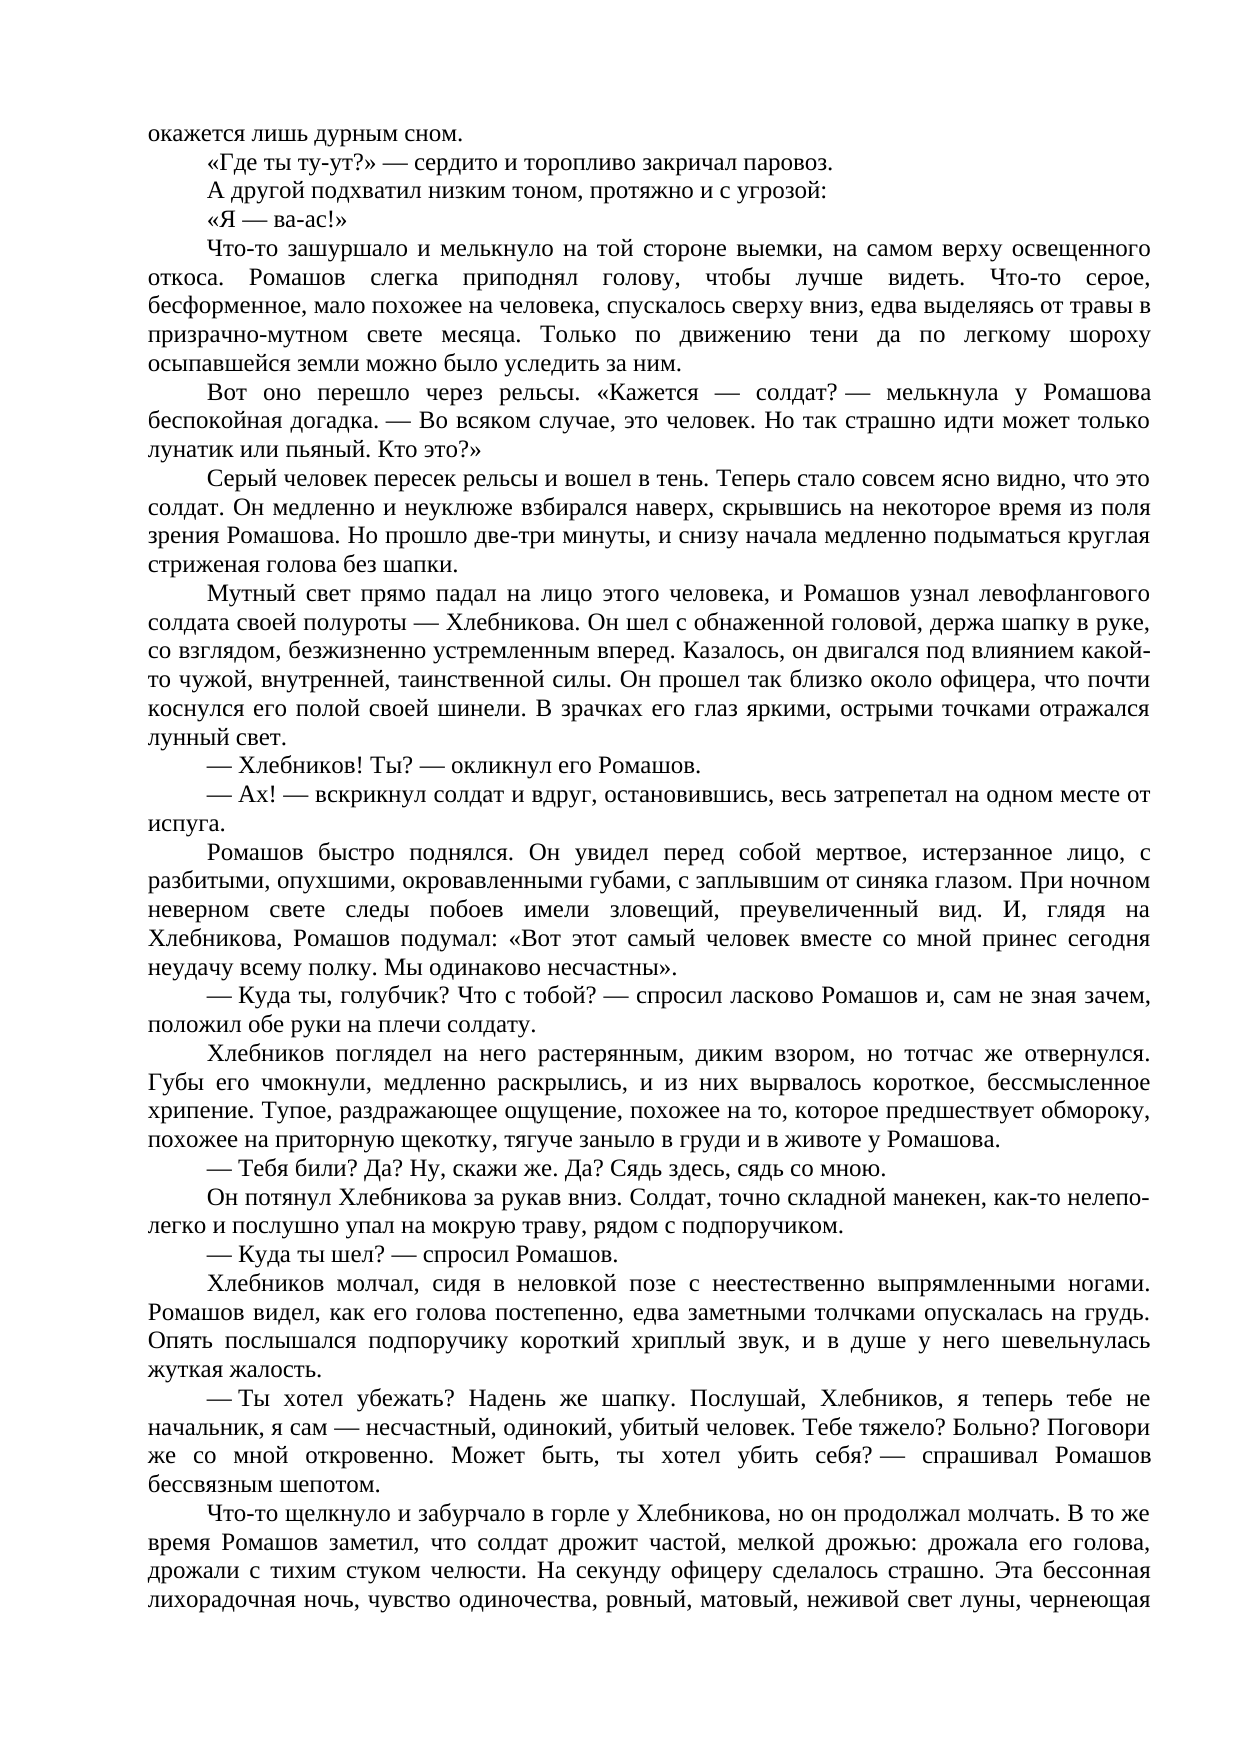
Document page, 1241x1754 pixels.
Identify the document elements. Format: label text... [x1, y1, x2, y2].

text — Ты хотел убежать? Надень же шапку. Послушай, Хлебников, я теперь тебе не начальник, я сам — несчастный, одинокий, убитый человек. Тебе тяжело? Больно? Поговори же со мной откровенно. Может быть, ты хотел убить себя? — спрашивал Ромашов бессвязным шепотом. [148, 1383, 1152, 1498]
text Мутный свет прямо падал на лицо этого человека, и Ромашов узнал левофлангового солдата своей полуроты — Хлебникова. Он шел с обнаженной головой, держа шапку в руке, со взглядом, безжизненно устремленным вперед. Казалось, он двигался под влиянием какой-то чужой, внутренней, таинственной силы. Он прошел так близко около офицера, что почти коснулся его полой своей шинели. В зрачках его глаз яркими, острыми точками отражался лунный свет. [148, 578, 1152, 751]
text «Где ты ту-ут?» — сердито и торопливо закричал паровоз. [148, 147, 1152, 176]
text — Куда ты, голубчик? Что с тобой? — спросил ласково Ромашов и, сам не зная зачем, положил обе руки на плечи солдату. [148, 981, 1152, 1038]
text А другой подхватил низким тоном, протяжно и с угрозой: [148, 176, 1152, 204]
text — Ах! — вскрикнул солдат и вдруг, остановившись, весь затрепетал на одном месте от испуга. [148, 779, 1152, 837]
text — Куда ты шел? — спросил Ромашов. [148, 1239, 1152, 1268]
text Что-то зашуршало и мелькнуло на той стороне выемки, на самом верху освещенного откоса. Ромашов слегка приподнял голову, чтобы лучше видеть. Что-то серое, бесформенное, мало похожее на человека, спускалось сверху вниз, едва выделяясь от травы в призрачно-мутном свете месяца. Только по движению тени да по легкому шороху осыпавшейся земли можно было уследить за ним. [148, 233, 1152, 377]
text «Я — ва-ас!» [148, 204, 1152, 233]
text Хлебников молчал, сидя в неловкой позе с неестественно выпрямленными ногами. Ромашов видел, как его голова постепенно, едва заметными толчками опускалась на грудь. Опять послышался подпоручику короткий хриплый звук, и в душе у него шевельнулась жуткая жалость. [148, 1268, 1152, 1383]
text Он потянул Хлебникова за рукав вниз. Солдат, точно складной манекен, как-то нелепо-легко и послушно упал на мокрую траву, рядом с подпоручиком. [148, 1182, 1152, 1239]
text окажется лишь дурным сном. [148, 118, 1152, 147]
text Вот оно перешло через рельсы. «Кажется — солдат? — мелькнула у Ромашова беспокойная догадка. — Во всяком случае, это человек. Но так страшно идти может только лунатик или пьяный. Кто это?» [148, 377, 1152, 463]
text Хлебников поглядел на него растерянным, диким взором, но тотчас же отвернулся. Губы его чмокнули, медленно раскрылись, и из них вырвалось короткое, бессмысленное хрипение. Тупое, раздражающее ощущение, похожее на то, которое предшествует обмороку, похожее на приторную щекотку, тягуче заныло в груди и в животе у Ромашова. [148, 1038, 1152, 1153]
text — Тебя били? Да? Ну, скажи же. Да? Сядь здесь, сядь со мною. [148, 1153, 1152, 1182]
text Ромашов быстро поднялся. Он увидел перед собой мертвое, истерзанное лицо, с разбитыми, опухшими, окровавленными губами, с заплывшим от синяка глазом. При ночном неверном свете следы побоев имели зловещий, преувеличенный вид. И, глядя на Хлебникова, Ромашов подумал: «Вот этот самый человек вместе со мной принес сегодня неудачу всему полку. Мы одинаково несчастны». [148, 837, 1152, 981]
text Серый человек пересек рельсы и вошел в тень. Теперь стало совсем ясно видно, что это солдат. Он медленно и неуклюже взбирался наверх, скрывшись на некоторое время из поля зрения Ромашова. Но прошло две-три минуты, и снизу начала медленно подыматься круглая стриженая голова без шапки. [148, 463, 1152, 578]
text — Хлебников! Ты? — окликнул его Ромашов. [148, 751, 1152, 779]
text Что-то щелкнуло и забурчало в горле у Хлебникова, но он продолжал молчать. В то же время Ромашов заметил, что солдат дрожит частой, мелкой дрожью: дрожала его голова, дрожали с тихим стуком челюсти. На секунду офицеру сделалось страшно. Эта бессонная лихорадочная ночь, чувство одиночества, ровный, матовый, неживой свет луны, чернеющая [148, 1498, 1152, 1613]
